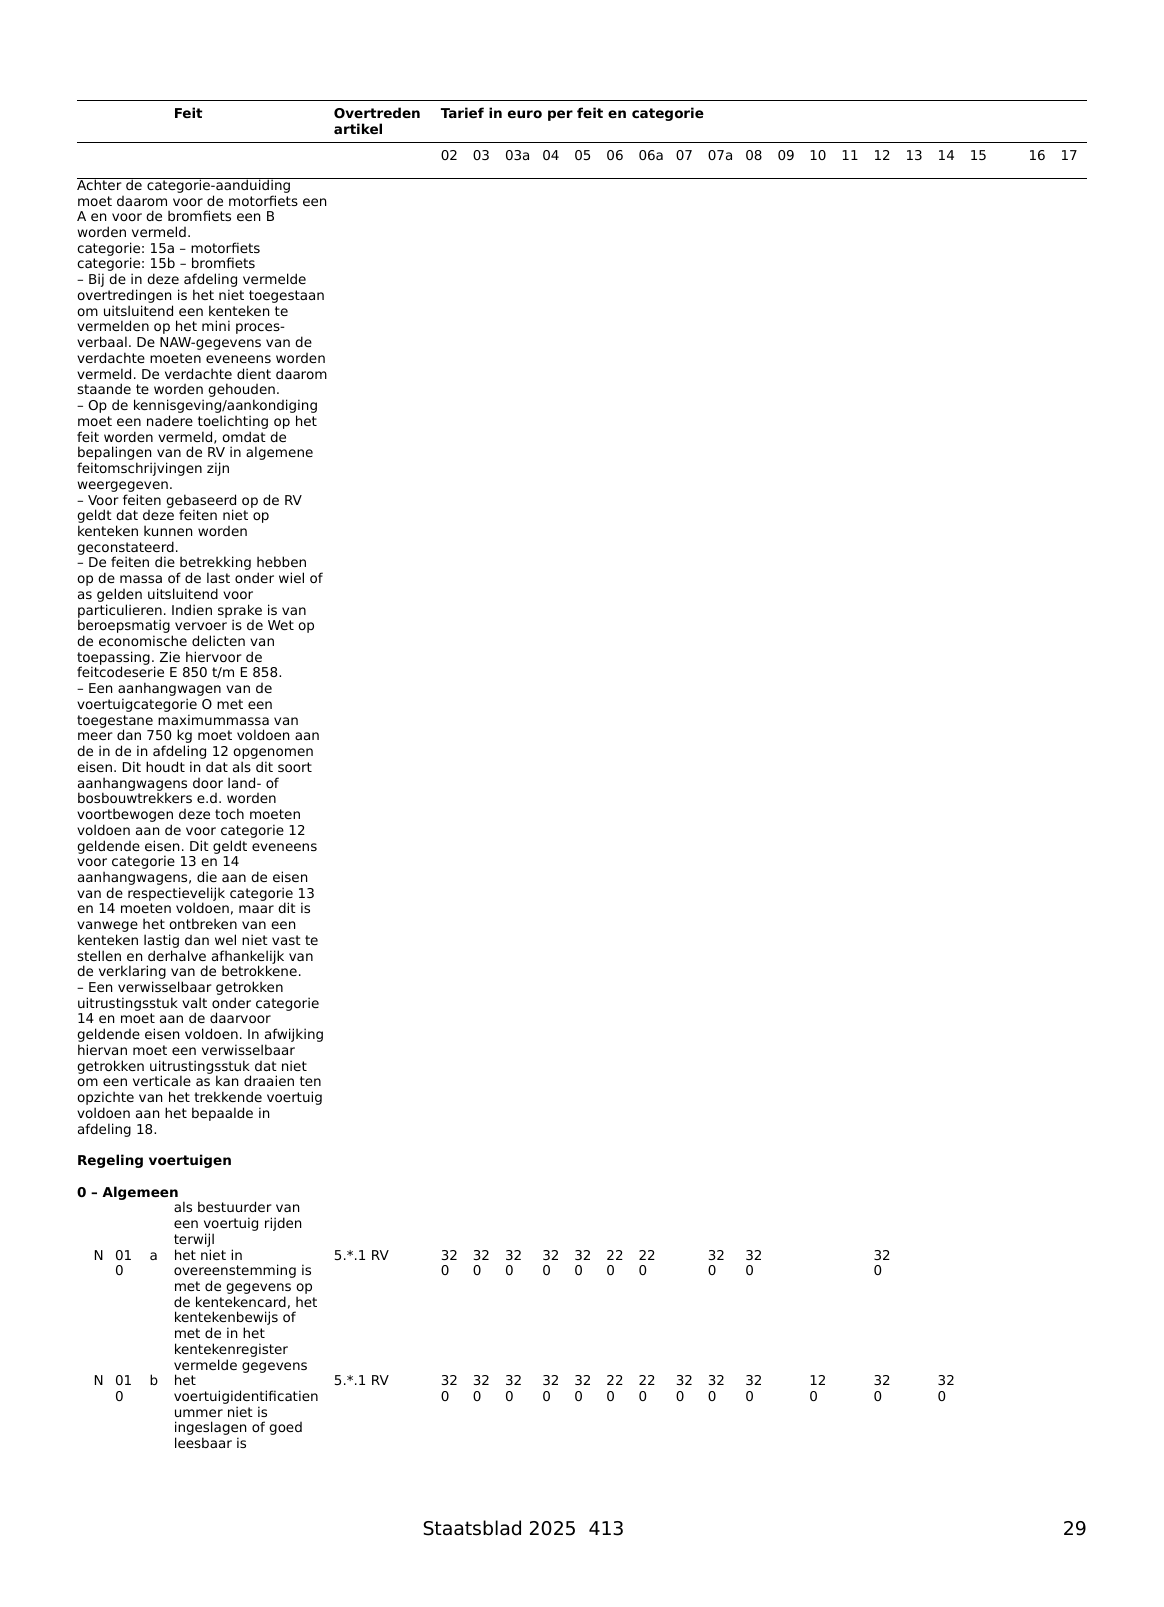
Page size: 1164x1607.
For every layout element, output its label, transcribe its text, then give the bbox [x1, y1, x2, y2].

table_cell 07a [702, 143, 739, 178]
table_cell [964, 980, 1022, 1137]
table_cell [1022, 1200, 1054, 1247]
table_cell [868, 1153, 899, 1169]
table_cell [771, 1200, 803, 1247]
table_cell [964, 241, 1022, 256]
table_cell [632, 1184, 670, 1200]
table_cell [632, 681, 670, 980]
table_cell [1022, 179, 1054, 241]
table_cell [670, 492, 702, 555]
table_cell [868, 1200, 899, 1247]
table_cell [771, 555, 803, 681]
table_cell [467, 1169, 499, 1184]
table_cell 03a [499, 143, 536, 178]
table_cell [931, 1200, 963, 1247]
table_cell [1054, 555, 1087, 681]
table_cell [771, 1184, 803, 1200]
table_cell [632, 1137, 670, 1153]
table_cell 320 [702, 1247, 739, 1373]
table_cell [467, 256, 499, 272]
table_cell [1022, 398, 1054, 492]
table_cell [670, 555, 702, 681]
table_cell [739, 256, 771, 272]
table_cell [803, 1247, 835, 1373]
table_cell [868, 272, 899, 398]
table_cell [964, 555, 1022, 681]
table_cell [632, 1200, 670, 1247]
table_cell 09 [771, 143, 803, 178]
table_cell 0 – Algemeen [77, 1184, 328, 1200]
table_cell [1054, 398, 1087, 492]
table_cell [803, 241, 835, 256]
table_cell [467, 272, 499, 398]
table_cell [899, 256, 931, 272]
table_cell [536, 179, 568, 241]
table_cell [835, 1169, 867, 1184]
table_cell [328, 1137, 434, 1153]
table_cell [931, 1184, 963, 1200]
table_cell [88, 1200, 109, 1247]
table_cell [899, 179, 931, 241]
table_cell [771, 256, 803, 272]
table_cell [835, 492, 867, 555]
table_cell [328, 272, 434, 398]
table_cell [568, 1184, 600, 1200]
table_cell [328, 492, 434, 555]
table_cell [499, 1169, 536, 1184]
table_cell [771, 1153, 803, 1169]
table_cell N [88, 1373, 109, 1452]
table_cell [964, 1137, 1022, 1153]
table_cell [1022, 1247, 1054, 1373]
table_cell [536, 256, 568, 272]
table_cell 320 [499, 1373, 536, 1452]
table_cell [1022, 1137, 1054, 1153]
table_cell 320 [536, 1373, 568, 1452]
table_cell [868, 980, 899, 1137]
table_cell [499, 256, 536, 272]
table_cell [435, 1153, 467, 1169]
table_cell [632, 980, 670, 1137]
table_cell [931, 179, 963, 241]
table_cell [328, 555, 434, 681]
table_cell [328, 681, 434, 980]
table_cell [931, 1247, 963, 1373]
table_cell [499, 1200, 536, 1247]
table_cell [632, 256, 670, 272]
table_header [1054, 101, 1087, 142]
table_cell – Bij de in deze afdeling vermelde overtredingen is het niet toegestaan om uitsluitend een kenteken te vermelden op het mini proces-verbaal. De NAW-gegevens van de verdachte moeten eveneens worden vermeld. De verdachte dient daarom staande te worden gehouden. [77, 272, 328, 398]
table_cell [803, 398, 835, 492]
table_cell [702, 555, 739, 681]
table_cell 320 [536, 1247, 568, 1373]
table_cell [670, 1137, 702, 1153]
table_cell [328, 1169, 434, 1184]
table_cell [771, 179, 803, 241]
table_cell a [144, 1247, 162, 1373]
table_cell [499, 272, 536, 398]
table_cell 320 [702, 1373, 739, 1452]
table_cell [739, 241, 771, 256]
table_cell [600, 1200, 632, 1247]
table_cell [931, 398, 963, 492]
table_cell [771, 272, 803, 398]
table_cell categorie: 15a – motorfiets [77, 241, 328, 256]
table_cell [702, 256, 739, 272]
table_cell [435, 398, 467, 492]
table_header Overtreden artikel [328, 101, 434, 142]
table_cell [899, 1184, 931, 1200]
table_cell [931, 681, 963, 980]
table_cell [771, 1247, 803, 1373]
table_header [77, 101, 82, 142]
table_cell [328, 398, 434, 492]
table_cell 320 [670, 1373, 702, 1452]
table_cell [739, 398, 771, 492]
table_cell [1022, 1184, 1054, 1200]
table_cell [1054, 492, 1087, 555]
table_cell [899, 980, 931, 1137]
table_cell 320 [499, 1247, 536, 1373]
table_cell [899, 681, 931, 980]
table_cell [568, 1169, 600, 1184]
table_cell [600, 1169, 632, 1184]
table_cell [739, 492, 771, 555]
table_cell [328, 980, 434, 1137]
table_cell [77, 1373, 82, 1452]
table_cell [803, 1169, 835, 1184]
table_cell [771, 1137, 803, 1153]
table_cell [536, 1200, 568, 1247]
table_cell 320 [435, 1373, 467, 1452]
table_cell 13 [899, 143, 931, 178]
table_cell [835, 179, 867, 241]
table_cell [868, 241, 899, 256]
table_cell [162, 1200, 167, 1247]
table_cell [964, 1247, 1022, 1373]
table_cell [771, 492, 803, 555]
table_cell [328, 241, 434, 256]
table_cell [536, 980, 568, 1137]
table_cell [868, 681, 899, 980]
table_cell [739, 1184, 771, 1200]
table_cell 320 [868, 1373, 899, 1452]
table_cell [803, 980, 835, 1137]
table_cell [568, 272, 600, 398]
table_cell [702, 1137, 739, 1153]
table_cell [168, 143, 328, 178]
table_cell categorie: 15b – bromfiets [77, 256, 328, 272]
table_cell [670, 1200, 702, 1247]
table_cell [499, 179, 536, 241]
table_cell [964, 272, 1022, 398]
table_cell [435, 1200, 467, 1247]
table_cell [467, 241, 499, 256]
table_cell 11 [835, 143, 867, 178]
table_cell [803, 1137, 835, 1153]
table_cell [467, 980, 499, 1137]
table_cell [739, 555, 771, 681]
table_cell [835, 398, 867, 492]
table_cell [670, 179, 702, 241]
table_cell [771, 398, 803, 492]
table_cell [964, 1153, 1022, 1169]
table_cell [632, 272, 670, 398]
table_cell 07 [670, 143, 702, 178]
table_cell [899, 272, 931, 398]
table_cell 04 [536, 143, 568, 178]
table_cell [702, 1169, 739, 1184]
table_cell [803, 272, 835, 398]
table_cell als bestuurder van een voertuig rijden terwijl [168, 1200, 328, 1247]
table_cell [739, 272, 771, 398]
table_cell [670, 1153, 702, 1169]
table_cell [964, 1184, 1022, 1200]
table_cell [1022, 272, 1054, 398]
table_cell [1054, 179, 1087, 241]
table_cell [162, 1373, 167, 1452]
table_cell [600, 398, 632, 492]
table_cell [82, 1200, 87, 1247]
table_cell [931, 241, 963, 256]
table_cell [499, 681, 536, 980]
table_cell [803, 256, 835, 272]
table_cell [899, 398, 931, 492]
table_cell [328, 256, 434, 272]
table_cell 10 [803, 143, 835, 178]
table_cell [964, 1200, 1022, 1247]
table_cell [868, 555, 899, 681]
table_cell [632, 398, 670, 492]
table_cell [868, 179, 899, 241]
table_cell [931, 492, 963, 555]
table_cell [600, 256, 632, 272]
table_cell [931, 980, 963, 1137]
table_cell [835, 256, 867, 272]
table_cell – Een verwisselbaar getrokken uitrustingsstuk valt onder categorie 14 en moet aan de daarvoor geldende eisen voldoen. In afwijking hiervan moet een verwisselbaar getrokken uitrustingsstuk dat niet om een verticale as kan draaien ten opzichte van het trekkende voertuig voldoen aan het bepaalde in afdeling 18. [77, 980, 328, 1137]
table_cell [1022, 256, 1054, 272]
table_cell [568, 492, 600, 555]
table_cell [536, 1169, 568, 1184]
table_cell 220 [632, 1247, 670, 1373]
table_cell [964, 179, 1022, 241]
table_cell [632, 241, 670, 256]
table_cell [803, 1153, 835, 1169]
table_cell [568, 179, 600, 241]
table_cell [702, 1153, 739, 1169]
table_cell [899, 241, 931, 256]
table_cell [739, 1137, 771, 1153]
table_cell 320 [868, 1247, 899, 1373]
table_cell [1054, 1373, 1087, 1452]
table_cell [109, 1200, 143, 1247]
table_cell [1022, 1373, 1054, 1452]
table_cell 320 [435, 1247, 467, 1373]
table_cell [868, 398, 899, 492]
table_cell [536, 681, 568, 980]
table_cell [702, 241, 739, 256]
table_cell 120 [803, 1373, 835, 1452]
table_cell [670, 681, 702, 980]
table_cell Achter de categorie-aanduiding moet daarom voor de motorfiets een A en voor de bromfiets een B worden vermeld. [77, 179, 328, 241]
table_cell N [88, 1247, 109, 1373]
table_cell [702, 681, 739, 980]
table_cell [1054, 241, 1087, 256]
table_cell [499, 492, 536, 555]
table_cell [467, 492, 499, 555]
table_cell [702, 1200, 739, 1247]
table_cell [931, 272, 963, 398]
table_cell [435, 272, 467, 398]
table_cell b [144, 1373, 162, 1452]
table_cell – De feiten die betrekking hebben op de massa of de last onder wiel of as gelden uitsluitend voor particulieren. Indien sprake is van beroepsmatig vervoer is de Wet op de economische delicten van toepassing. Zie hiervoor de feitcodeserie E 850 t/m E 858. [77, 555, 328, 681]
table_cell 02 [435, 143, 467, 178]
table_cell [1022, 1153, 1054, 1169]
table_header [109, 101, 143, 142]
table_cell [899, 555, 931, 681]
table_cell 5.*.1 RV [328, 1373, 434, 1452]
table_cell 320 [467, 1247, 499, 1373]
table_cell [467, 179, 499, 241]
table_cell [1054, 980, 1087, 1137]
table_cell [435, 179, 467, 241]
table_cell [1054, 272, 1087, 398]
table_cell het niet in overeenstemming is met de gegevens op de kentekencard, het kentekenbewijs of met de in het kentekenregister vermelde gegevens [168, 1247, 328, 1373]
table_cell 010 [109, 1373, 143, 1452]
table_cell [964, 1169, 1022, 1184]
table_cell [82, 1373, 87, 1452]
table_cell [632, 555, 670, 681]
table_cell [162, 1247, 167, 1373]
table_cell [1022, 492, 1054, 555]
table_cell [899, 1169, 931, 1184]
table_cell [77, 1137, 328, 1153]
table_cell [109, 143, 143, 178]
table_cell [568, 1153, 600, 1169]
table_cell [536, 1153, 568, 1169]
table_cell [467, 398, 499, 492]
table_cell [803, 179, 835, 241]
table_cell [600, 681, 632, 980]
table_cell [702, 492, 739, 555]
table_cell [1054, 1169, 1087, 1184]
table_cell [739, 1169, 771, 1184]
table_cell 010 [109, 1247, 143, 1373]
table_cell [435, 241, 467, 256]
table_cell [328, 1200, 434, 1247]
table_cell [435, 555, 467, 681]
table_cell [771, 1373, 803, 1452]
table_cell Regeling voertuigen [77, 1153, 328, 1169]
table_cell [702, 179, 739, 241]
table_cell 08 [739, 143, 771, 178]
table_cell [77, 1200, 82, 1247]
table_cell [600, 179, 632, 241]
table_cell [1054, 681, 1087, 980]
table_cell [868, 492, 899, 555]
table_cell [670, 272, 702, 398]
table_cell [568, 256, 600, 272]
table_cell – Op de kennisgeving/aankondiging moet een nadere toelichting op het feit worden vermeld, omdat de bepalingen van de RV in algemene feitomschrijvingen zijn weergegeven. [77, 398, 328, 492]
table_cell 17 [1054, 143, 1087, 178]
table_cell 06 [600, 143, 632, 178]
table_cell [835, 681, 867, 980]
table_cell [739, 1200, 771, 1247]
table_cell 06a [632, 143, 670, 178]
table_cell [77, 1169, 328, 1184]
table_cell [536, 272, 568, 398]
table_cell [467, 681, 499, 980]
table_cell 15 [964, 143, 1022, 178]
table_cell [499, 1153, 536, 1169]
table_cell [670, 1247, 702, 1373]
table_cell [1022, 1169, 1054, 1184]
table_cell [536, 492, 568, 555]
table_cell [600, 241, 632, 256]
table_cell [670, 1169, 702, 1184]
table_header [162, 101, 167, 142]
table_cell [1054, 1200, 1087, 1247]
table_cell [771, 681, 803, 980]
table_cell [632, 492, 670, 555]
table_cell [702, 1184, 739, 1200]
table_cell [1022, 980, 1054, 1137]
table_cell [1022, 241, 1054, 256]
table_cell [931, 555, 963, 681]
table_cell [632, 1169, 670, 1184]
table_cell [1022, 681, 1054, 980]
table_cell [435, 492, 467, 555]
table_cell [600, 492, 632, 555]
table_cell [600, 272, 632, 398]
table_cell [931, 1137, 963, 1153]
table_cell [899, 1200, 931, 1247]
table_cell [144, 1200, 162, 1247]
table_cell 12 [868, 143, 899, 178]
table_cell [739, 179, 771, 241]
table_cell [435, 256, 467, 272]
table_cell [328, 179, 434, 241]
table_cell [1054, 1247, 1087, 1373]
table_cell [632, 1153, 670, 1169]
table_cell [739, 1153, 771, 1169]
table_cell [536, 241, 568, 256]
table_cell [868, 256, 899, 272]
table_cell [803, 1200, 835, 1247]
table_cell [739, 681, 771, 980]
table_cell 16 [1022, 143, 1054, 178]
table_cell [536, 555, 568, 681]
table_cell [868, 1137, 899, 1153]
table_cell [835, 980, 867, 1137]
table_cell [82, 143, 87, 178]
table_cell [964, 681, 1022, 980]
table_cell [835, 1153, 867, 1169]
table_cell [499, 398, 536, 492]
table_header [88, 101, 109, 142]
table_cell [568, 1137, 600, 1153]
table_cell [899, 1373, 931, 1452]
table_cell [1054, 256, 1087, 272]
table_cell [835, 1184, 867, 1200]
table_cell [771, 980, 803, 1137]
table_cell 14 [931, 143, 963, 178]
table_cell 220 [600, 1373, 632, 1452]
table_cell 320 [467, 1373, 499, 1452]
table_cell [162, 143, 167, 178]
table_header Tarief in euro per feit en categorie [435, 101, 1054, 142]
table_cell 5.*.1 RV [328, 1247, 434, 1373]
table_cell [803, 492, 835, 555]
table_cell [536, 1184, 568, 1200]
table_cell [670, 980, 702, 1137]
table_cell [568, 241, 600, 256]
table_cell 220 [632, 1373, 670, 1452]
table_cell 320 [739, 1247, 771, 1373]
table_cell [899, 1247, 931, 1373]
table_cell [568, 1200, 600, 1247]
table_cell [568, 681, 600, 980]
table_cell – Een aanhangwagen van de voertuigcategorie O met een toegestane maximummassa van meer dan 750 kg moet voldoen aan de in de in afdeling 12 opgenomen eisen. Dit houdt in dat als dit soort aanhangwagens door land- of bosbouwtrekkers e.d. worden voortbewogen deze toch moeten voldoen aan de voor categorie 12 geldende eisen. Dit geldt eveneens voor categorie 13 en 14 aanhangwagens, die aan de eisen van de respectievelijk categorie 13 en 14 moeten voldoen, maar dit is vanwege het ontbreken van een kenteken lastig dan wel niet vast te stellen en derhalve afhankelijk van de verklaring van de betrokkene. [77, 681, 328, 980]
table_cell [670, 1184, 702, 1200]
table_cell [803, 1184, 835, 1200]
table_cell 320 [568, 1373, 600, 1452]
table_cell [435, 681, 467, 980]
table_cell [77, 1247, 82, 1373]
table_cell [702, 272, 739, 398]
table_cell [899, 1137, 931, 1153]
table_header [144, 101, 162, 142]
table_cell [899, 1153, 931, 1169]
table_cell [600, 1137, 632, 1153]
table_cell [964, 256, 1022, 272]
table_cell [499, 980, 536, 1137]
table_cell [600, 1153, 632, 1169]
table_cell [835, 555, 867, 681]
table_cell [835, 1200, 867, 1247]
table_cell [1022, 555, 1054, 681]
table_cell 05 [568, 143, 600, 178]
table_cell [803, 555, 835, 681]
table_cell [435, 1137, 467, 1153]
table_cell [835, 1247, 867, 1373]
table_cell – Voor feiten gebaseerd op de RV geldt dat deze feiten niet op kenteken kunnen worden geconstateerd. [77, 492, 328, 555]
table_cell [835, 241, 867, 256]
table_cell [670, 398, 702, 492]
table_cell [964, 398, 1022, 492]
table_cell [670, 241, 702, 256]
table_cell [568, 555, 600, 681]
table_cell [499, 555, 536, 681]
table_cell [77, 143, 82, 178]
table_cell [467, 1184, 499, 1200]
table_cell [632, 179, 670, 241]
table_cell 320 [568, 1247, 600, 1373]
table_cell [964, 492, 1022, 555]
table_header [82, 101, 87, 142]
table_cell [467, 1153, 499, 1169]
table_cell [600, 1184, 632, 1200]
table_cell [1054, 1153, 1087, 1169]
table_cell [702, 980, 739, 1137]
table_cell [600, 555, 632, 681]
table_cell [88, 143, 109, 178]
table_cell [771, 241, 803, 256]
table_cell [499, 1184, 536, 1200]
table_cell 220 [600, 1247, 632, 1373]
table_cell [499, 1137, 536, 1153]
table_cell [702, 398, 739, 492]
table_cell [835, 1137, 867, 1153]
table_cell [1054, 1184, 1087, 1200]
table_cell [435, 1184, 467, 1200]
table_cell het voertuigidentificatienummer niet is ingeslagen of goed leesbaar is [168, 1373, 328, 1452]
table_cell [835, 272, 867, 398]
table_cell [931, 256, 963, 272]
table_cell [931, 1153, 963, 1169]
table_cell [328, 143, 434, 178]
table_cell [568, 980, 600, 1137]
table_cell [536, 1137, 568, 1153]
table_cell [328, 1184, 434, 1200]
table_cell [803, 681, 835, 980]
table_cell [568, 398, 600, 492]
table_cell [536, 398, 568, 492]
table_cell [964, 1373, 1022, 1452]
table_cell 320 [931, 1373, 963, 1452]
table_cell [328, 1153, 434, 1169]
table_cell [1054, 1137, 1087, 1153]
table_cell [868, 1184, 899, 1200]
table_cell [771, 1169, 803, 1184]
table_cell [467, 1137, 499, 1153]
table_cell [899, 492, 931, 555]
table_cell [435, 1169, 467, 1184]
table_cell 320 [739, 1373, 771, 1452]
table_cell [931, 1169, 963, 1184]
table_cell [600, 980, 632, 1137]
table_header Feit [168, 101, 328, 142]
table_cell [499, 241, 536, 256]
table_cell [467, 555, 499, 681]
table_cell 03 [467, 143, 499, 178]
table_cell [467, 1200, 499, 1247]
table_cell [670, 256, 702, 272]
table_cell [144, 143, 162, 178]
table_cell [835, 1373, 867, 1452]
table_cell [435, 980, 467, 1137]
table_cell [739, 980, 771, 1137]
table_cell [868, 1169, 899, 1184]
table_cell [82, 1247, 87, 1373]
